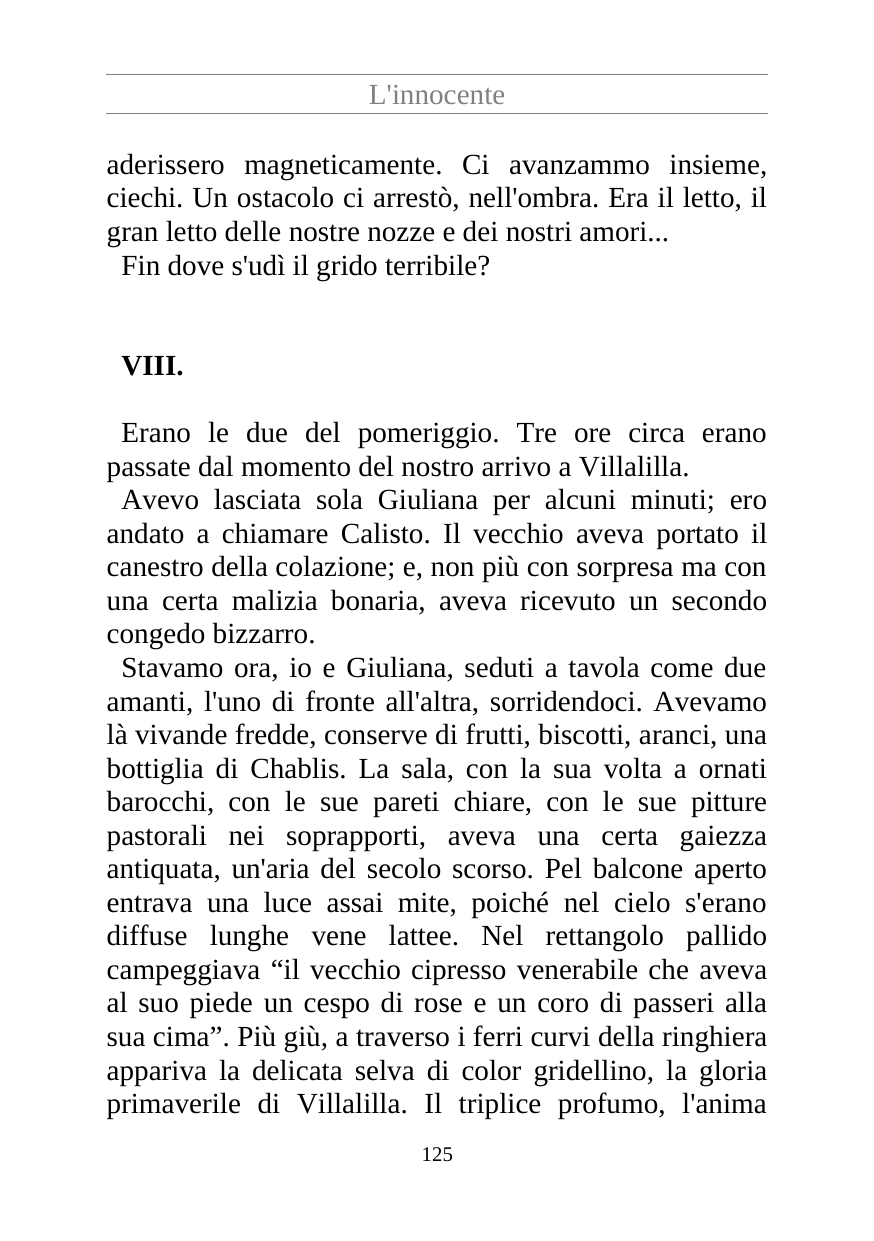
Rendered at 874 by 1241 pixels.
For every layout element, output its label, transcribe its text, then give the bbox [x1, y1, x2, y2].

text Stavamo ora, io e Giuliana, seduti a tavola come due amanti, l'uno di fronte all'altra, sorridendoci. Avevamo là vivande fredde, conserve di frutti, biscotti, aranci, una bottiglia di Chablis. La sala, con la sua volta a ornati barocchi, con le sue pareti chiare, con le sue pitture pastorali nei soprapporti, aveva una certa gaiezza antiquata, un'aria del secolo scorso. Pel balcone aperto entrava una luce assai mite, poiché nel cielo s'erano diffuse lunghe vene lattee. Nel rettangolo pallido campeggiava “il vecchio cipresso venerabile che aveva al suo piede un cespo di rose e un coro di passeri alla sua cima”. Più giù, a traverso i ferri curvi della ringhiera appariva la delicata selva di color gridellino, la gloria primaverile di Villalilla. Il triplice profumo, l'anima [106, 650, 768, 1120]
text Fin dove s'udì il grido terribile? [106, 248, 768, 281]
text Avevo lasciata sola Giuliana per alcuni minuti; ero andato a chiamare Calisto. Il vecchio aveva portato il canestro della colazione; e, non più con sorpresa ma con una certa malizia bonaria, aveva ricevuto un secondo congedo bizzarro. [106, 482, 768, 650]
text Erano le due del pomeriggio. Tre ore circa erano passate dal momento del nostro arrivo a Villalilla. [106, 415, 768, 482]
text VIII. [106, 348, 768, 382]
text aderissero magneticamente. Ci avanzammo insieme, ciechi. Un ostacolo ci arrestò, nell'ombra. Era il letto, il gran letto delle nostre nozze e dei nostri amori... [106, 147, 768, 248]
